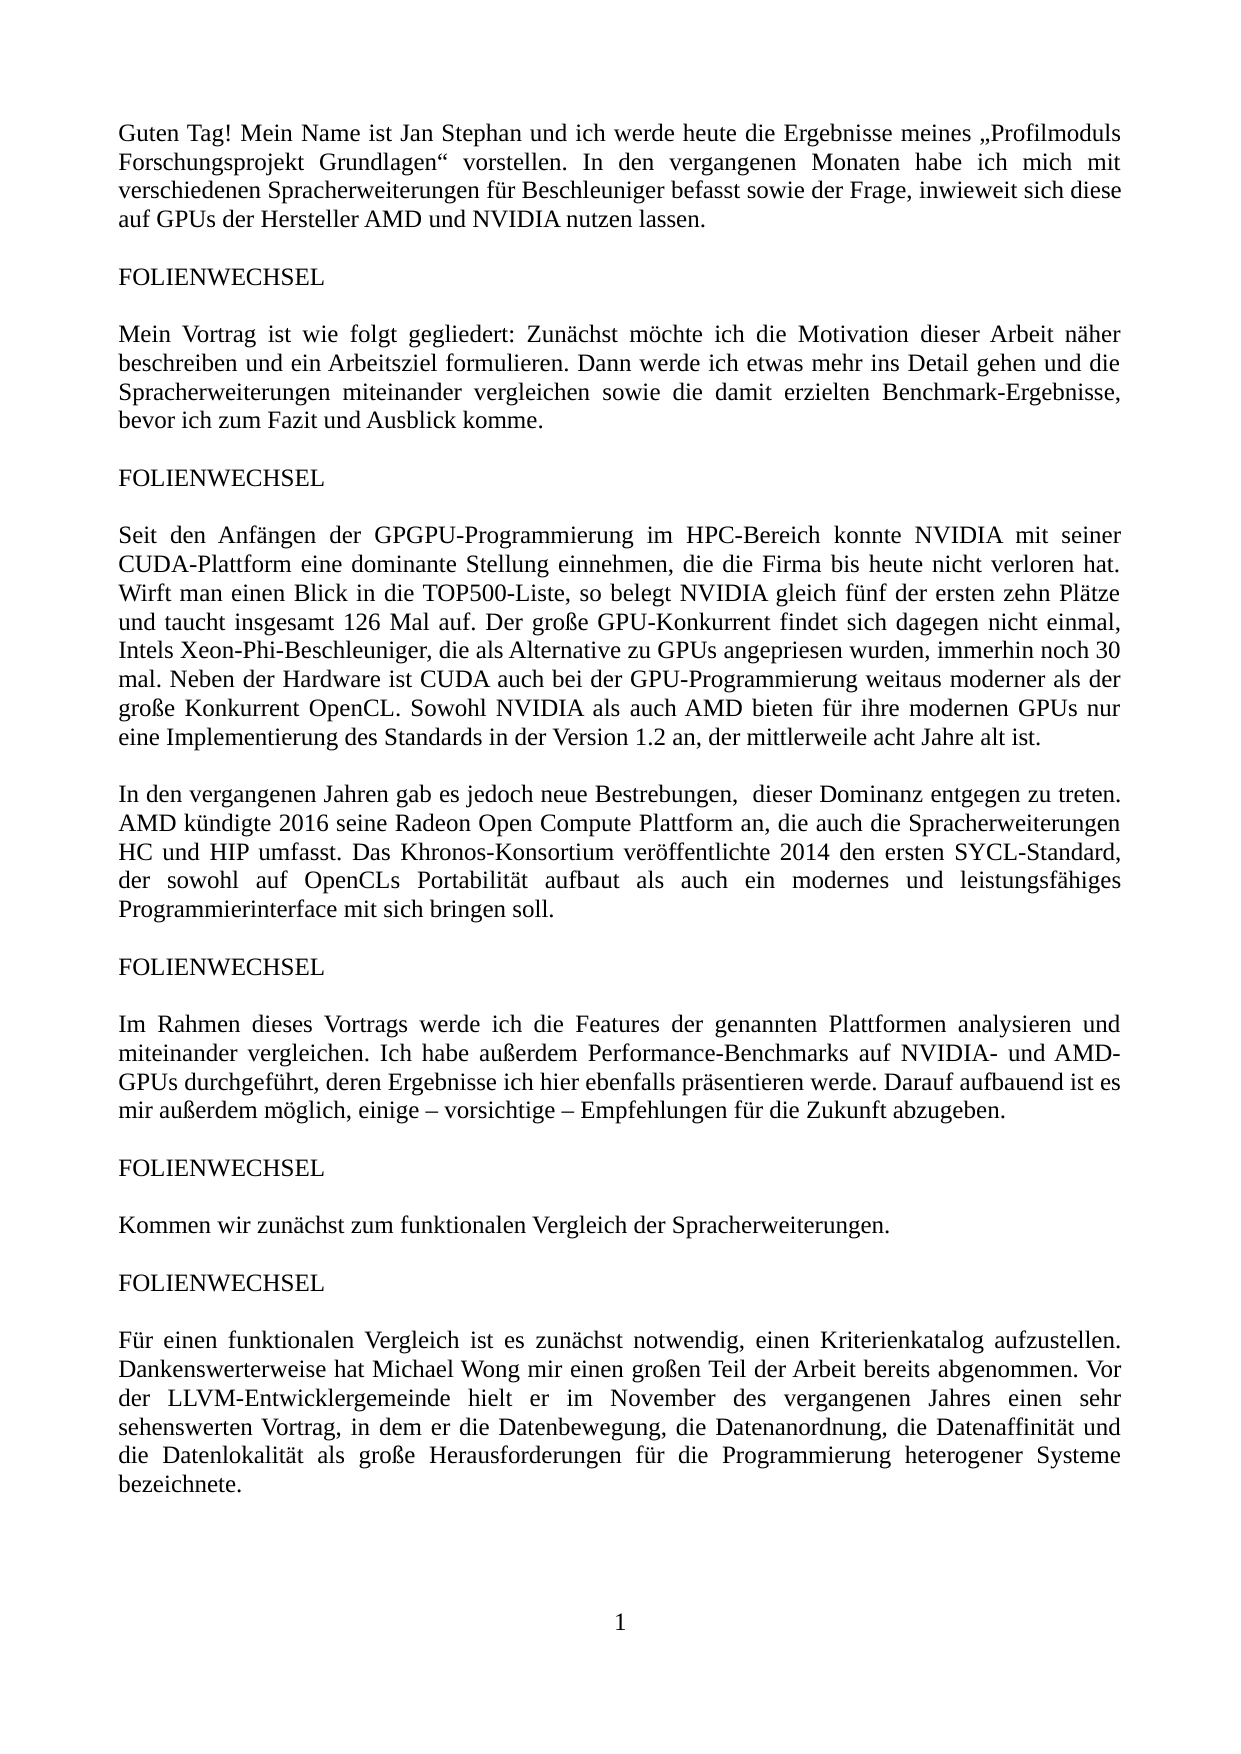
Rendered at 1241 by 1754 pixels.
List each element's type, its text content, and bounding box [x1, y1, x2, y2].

text Kommen wir zunächst zum funktionalen Vergleich der Spracherweiterungen. [118, 1211, 1122, 1239]
text FOLIENWECHSEL [118, 952, 1122, 981]
text Seit den Anfängen der GPGPU-Programmierung im HPC-Bereich konnte NVIDIA mit seiner CUDA-Plattform eine dominante Stellung einnehmen, die die Firma bis heute nicht verloren hat. Wirft man einen Blick in die TOP500-Liste, so belegt NVIDIA gleich fünf der ersten zehn Plätze und taucht insgesamt 126 Mal auf. Der große GPU-Konkurrent findet sich dagegen nicht einmal, Intels Xeon-Phi-Beschleuniger, die als Alternative zu GPUs angepriesen wurden, immerhin noch 30 mal. Neben der Hardware ist CUDA auch bei der GPU-Programmierung weitaus moderner als der große Konkurrent OpenCL. Sowohl NVIDIA als auch AMD bieten für ihre modernen GPUs nur eine Implementierung des Standards in der Version 1.2 an, der mittlerweile acht Jahre alt ist. [118, 521, 1122, 751]
text In den vergangenen Jahren gab es jedoch neue Bestrebungen, dieser Dominanz entgegen zu treten. AMD kündigte 2016 seine Radeon Open Compute Plattform an, die auch die Spracherweiterungen HC und HIP umfasst. Das Khronos-Konsortium veröffentlichte 2014 den ersten SYCL-Standard, der sowohl auf OpenCLs Portabilität aufbaut als auch ein modernes und leistungsfähiges Programmierinterface mit sich bringen soll. [118, 779, 1122, 923]
text Guten Tag! Mein Name ist Jan Stephan und ich werde heute die Ergebnisse meines „Profilmoduls Forschungsprojekt Grundlagen“ vorstellen. In den vergangenen Monaten habe ich mich mit verschiedenen Spracherweiterungen für Beschleuniger befasst sowie der Frage, inwieweit sich diese auf GPUs der Hersteller AMD und NVIDIA nutzen lassen. [118, 118, 1122, 233]
text Im Rahmen dieses Vortrags werde ich die Features der genannten Plattformen analysieren und miteinander vergleichen. Ich habe außerdem Performance-Benchmarks auf NVIDIA- und AMD-GPUs durchgeführt, deren Ergebnisse ich hier ebenfalls präsentieren werde. Darauf aufbauend ist es mir außerdem möglich, einige – vorsichtige – Empfehlungen für die Zukunft abzugeben. [118, 1009, 1122, 1124]
text Mein Vortrag ist wie folgt gegliedert: Zunächst möchte ich die Motivation dieser Arbeit näher beschreiben und ein Arbeitsziel formulieren. Dann werde ich etwas mehr ins Detail gehen und die Spracherweiterungen miteinander vergleichen sowie die damit erzielten Benchmark-Ergebnisse, bevor ich zum Fazit und Ausblick komme. [118, 319, 1122, 434]
text FOLIENWECHSEL [118, 262, 1122, 291]
text Für einen funktionalen Vergleich ist es zunächst notwendig, einen Kriterienkatalog aufzustellen. Dankenswerterweise hat Michael Wong mir einen großen Teil der Arbeit bereits abgenommen. Vor der LLVM-Entwicklergemeinde hielt er im November des vergangenen Jahres einen sehr sehenswerten Vortrag, in dem er die Datenbewegung, die Datenanordnung, die Datenaffinität und die Datenlokalität als große Herausforderungen für die Programmierung heterogener Systeme bezeichnete. [118, 1326, 1122, 1498]
text FOLIENWECHSEL [118, 1153, 1122, 1182]
text FOLIENWECHSEL [118, 463, 1122, 492]
text FOLIENWECHSEL [118, 1268, 1122, 1297]
